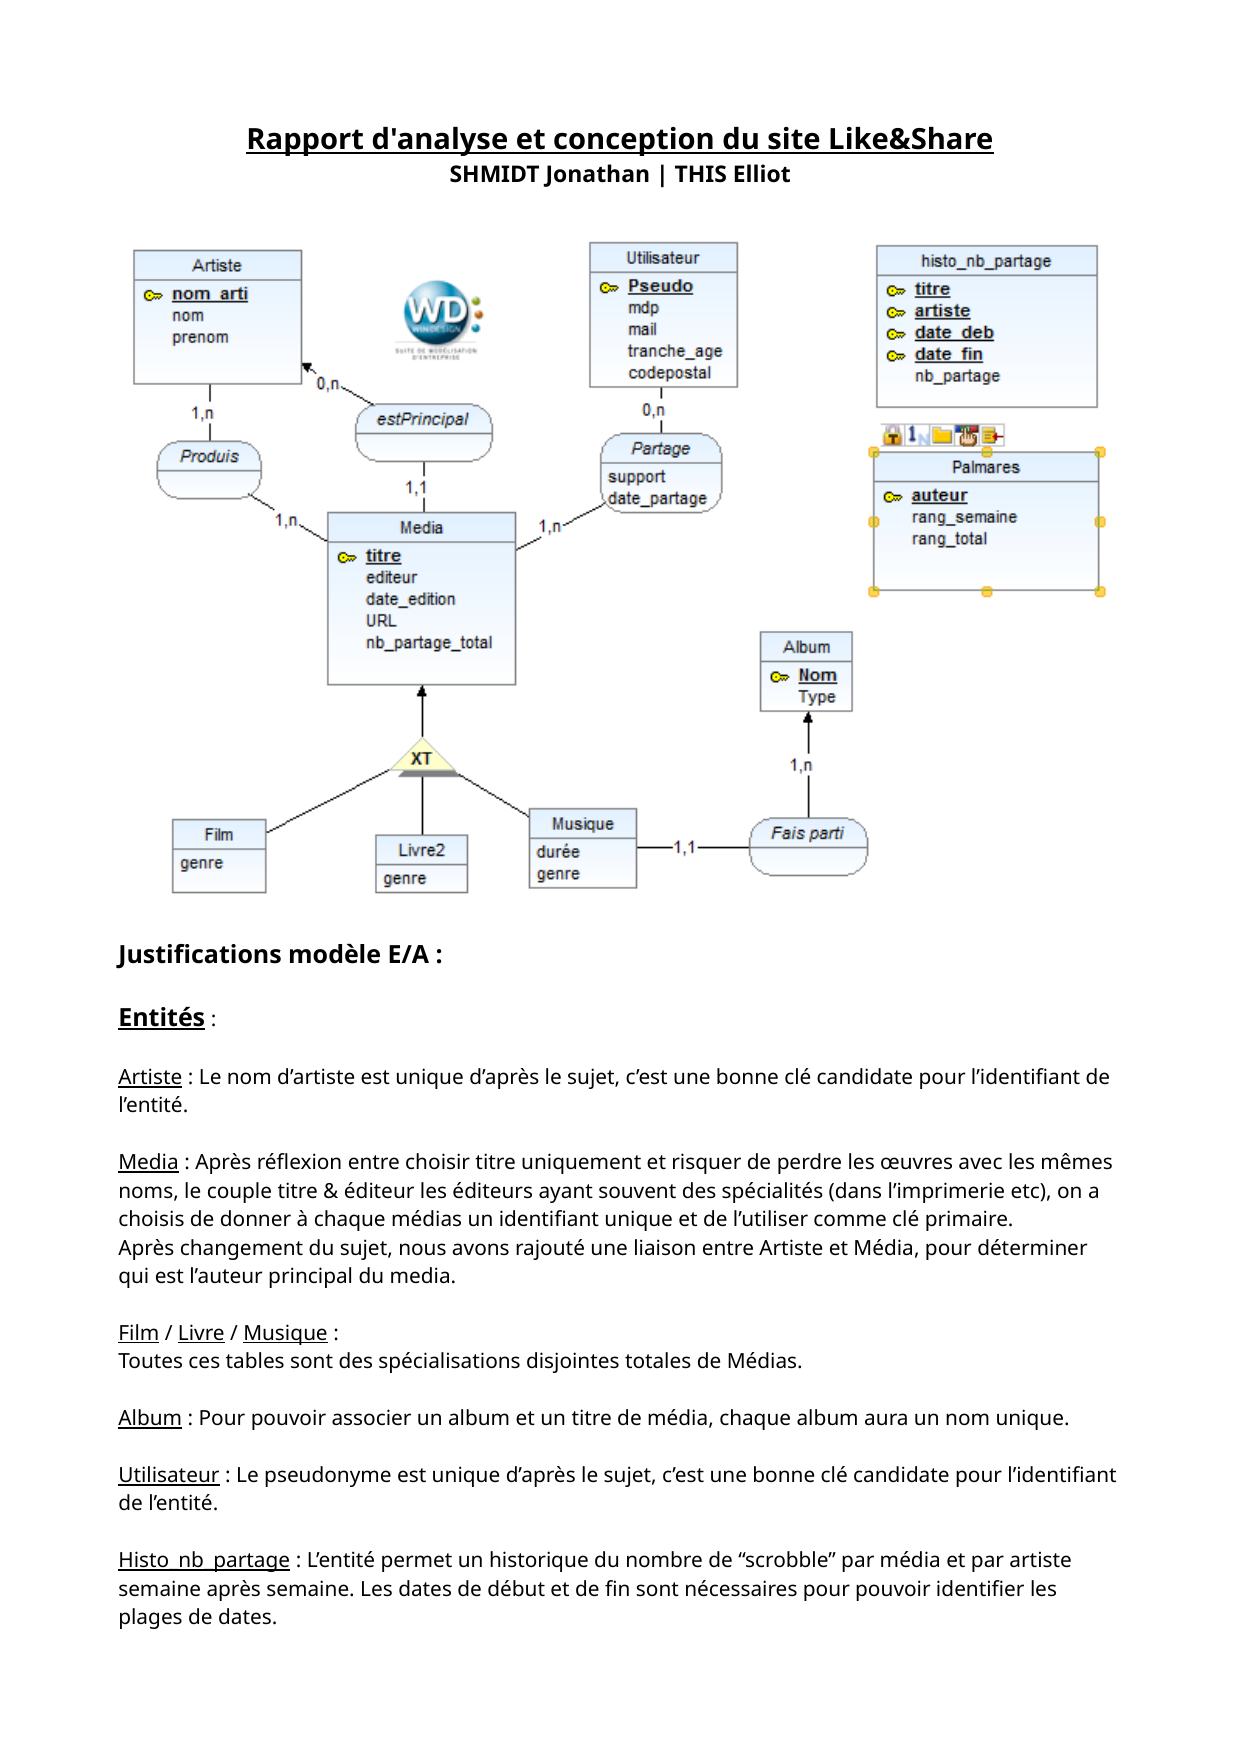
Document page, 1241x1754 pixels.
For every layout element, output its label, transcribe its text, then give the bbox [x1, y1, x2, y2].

text Film / Livre / Musique : [118, 1318, 1122, 1346]
text Après changement du sujet, nous avons rajouté une liaison entre Artiste et Média, pour déterminer qui est l’auteur principal du media. [118, 1233, 1122, 1289]
text Album : Pour pouvoir associer un album et un titre de média, chaque album aura un nom unique. [118, 1403, 1122, 1432]
text Utilisateur : Le pseudonyme est unique d’après le sujet, c’est une bonne clé candidate pour l’identifiant de l’entité. [118, 1460, 1122, 1517]
text Rapport d'analyse et conception du site Like&Share [118, 118, 1122, 158]
text Justifications modèle E/A : [118, 937, 1122, 971]
text Entités : [118, 999, 1122, 1033]
text SHMIDT Jonathan | THIS Elliot [118, 158, 1122, 189]
text Artiste : Le nom d’artiste est unique d’après le sujet, c’est une bonne clé candidate pour l’identifiant de l’entité. [118, 1062, 1122, 1119]
text Histo_nb_partage : L’entité permet un historique du nombre de “scrobble” par média et par artiste semaine après semaine. Les dates de début et de fin sont nécessaires pour pouvoir identifier les plages de dates. [118, 1545, 1122, 1631]
text Toutes ces tables sont des spécialisations disjointes totales de Médias. [118, 1346, 1122, 1375]
text Media : Après réflexion entre choisir titre uniquement et risquer de perdre les œuvres avec les mêmes noms, le couple titre & éditeur les éditeurs ayant souvent des spécialités (dans l’imprimerie etc), on a choisis de donner à chaque médias un identifiant unique et de l’utiliser comme clé primaire. [118, 1147, 1122, 1233]
